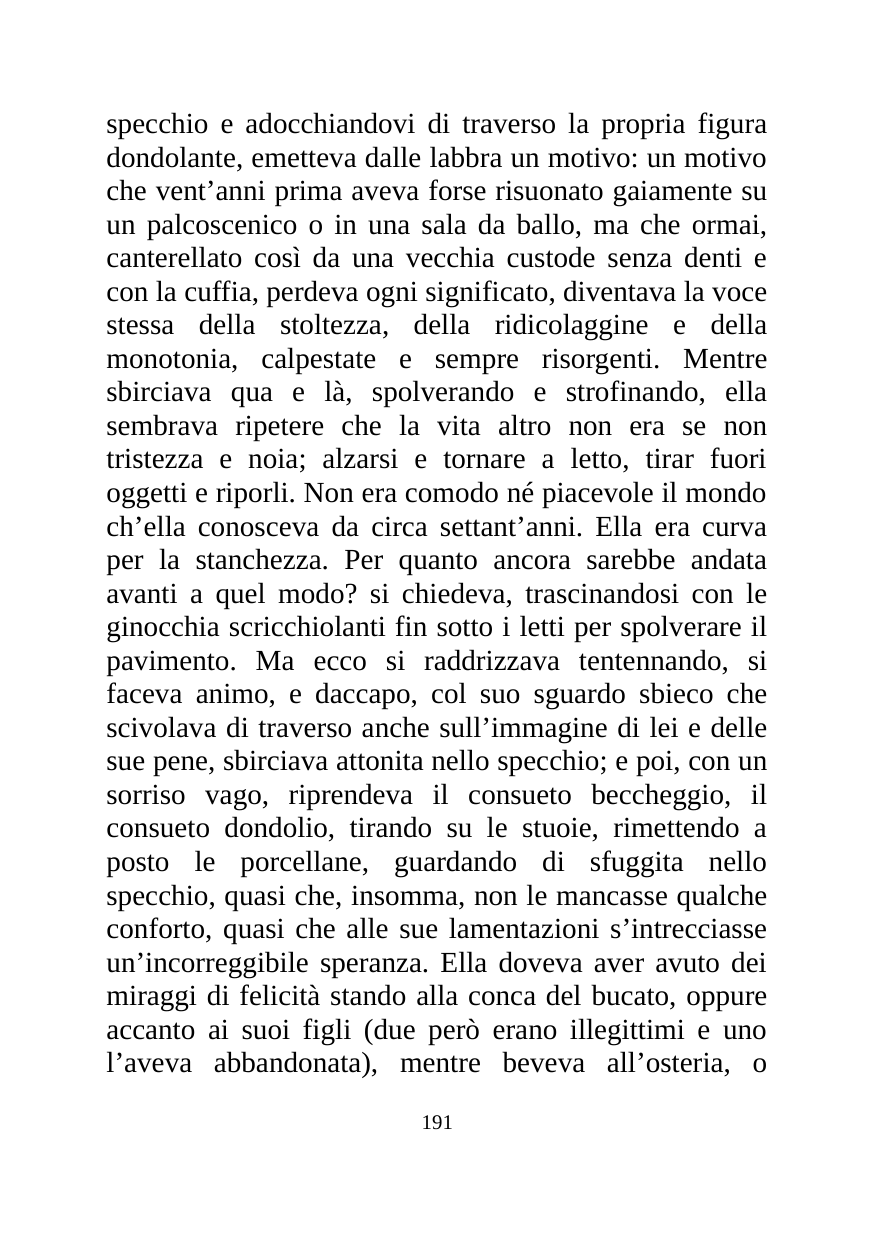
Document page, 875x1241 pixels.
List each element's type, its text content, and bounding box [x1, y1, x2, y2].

text specchio e adocchiandovi di traverso la propria figura dondolante, emetteva dalle labbra un motivo: un motivo che vent’anni prima aveva forse risuonato gaiamente su un palcoscenico o in una sala da ballo, ma che ormai, canterellato così da una vecchia custode senza denti e con la cuffia, perdeva ogni significato, diventava la voce stessa della stoltezza, della ridicolaggine e della monotonia, calpestate e sempre risorgenti. Mentre sbirciava qua e là, spolverando e strofinando, ella sembrava ripetere che la vita altro non era se non tristezza e noia; alzarsi e tornare a letto, tirar fuori oggetti e riporli. Non era comodo né piacevole il mondo ch’ella conosceva da circa settant’anni. Ella era curva per la stanchezza. Per quanto ancora sarebbe andata avanti a quel modo? si chiedeva, trascinandosi con le ginocchia scricchiolanti fin sotto i letti per spolverare il pavimento. Ma ecco si raddrizzava tentennando, si faceva animo, e daccapo, col suo sguardo sbieco che scivolava di traverso anche sull’immagine di lei e delle sue pene, sbirciava attonita nello specchio; e poi, con un sorriso vago, riprendeva il consueto beccheggio, il consueto dondolio, tirando su le stuoie, rimettendo a posto le porcellane, guardando di sfuggita nello specchio, quasi che, insomma, non le mancasse qualche conforto, quasi che alle sue lamentazioni s’intrecciasse un’incorreggibile speranza. Ella doveva aver avuto dei miraggi di felicità stando alla conca del bucato, oppure accanto ai suoi figli (due però erano illegittimi e uno l’aveva abbandonata), mentre beveva all’osteria, o [106, 106, 768, 1079]
